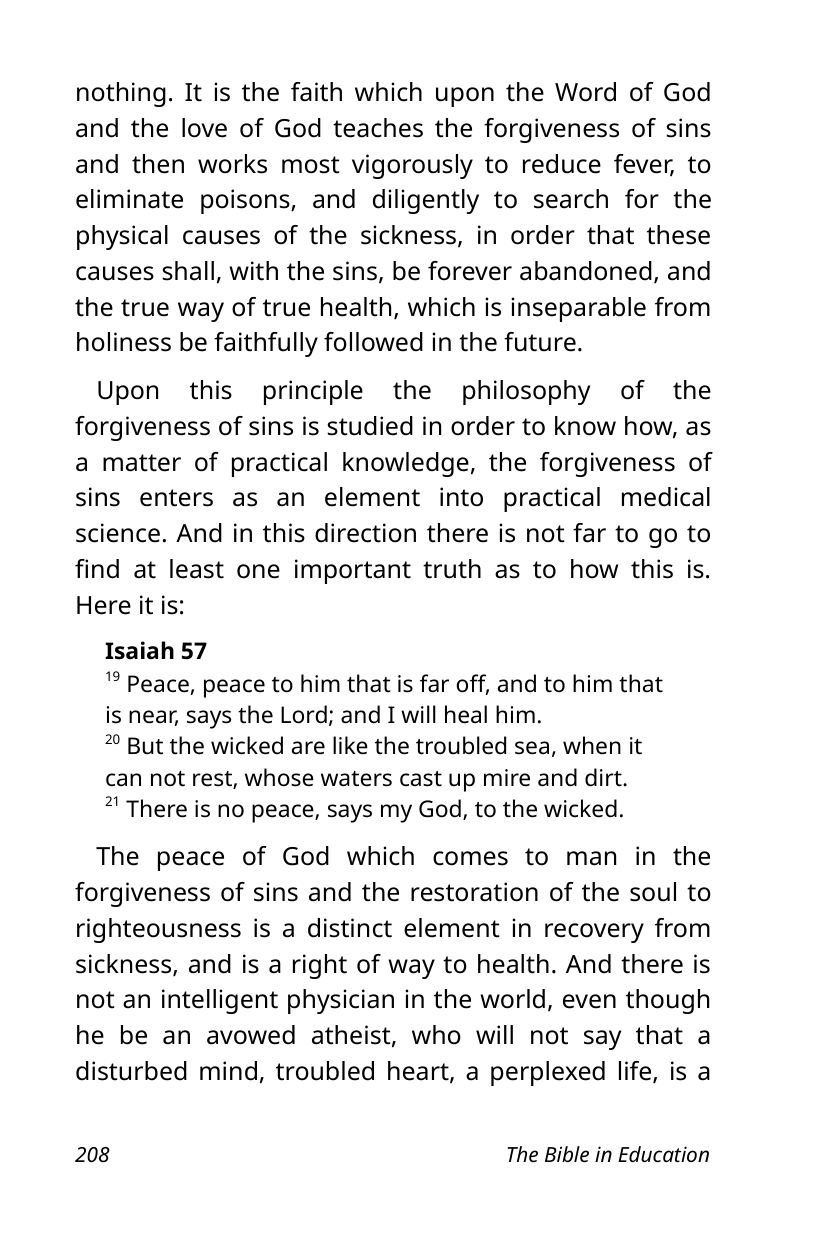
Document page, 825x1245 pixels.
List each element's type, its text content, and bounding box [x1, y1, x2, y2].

text The peace of God which comes to man in the forgiveness of sins and the restoration of the soul to righteousness is a distinct element in recovery from sickness, and is a right of way to health. And there is not an intelligent physician in the world, even though he be an avowed atheist, who will not say that a disturbed mind, troubled heart, a perplexed life, is a [75, 839, 712, 1087]
text 19 Peace, peace to him that is far off, and to him that is near, says the Lord; and I will heal him. [105, 668, 682, 730]
text Isaiah 57 [105, 635, 712, 666]
text Upon this principle the philosophy of the forgiveness of sins is studied in order to know how, as a matter of practical knowledge, the forgiveness of sins enters as an element into practical medical science. And in this direction there is not far to go to find at least one important truth as to how this is. Here it is: [75, 373, 712, 621]
text 21 There is no peace, says my God, to the wicked. [105, 793, 682, 824]
text 20 But the wicked are like the troubled sea, when it can not rest, whose waters cast up mire and dirt. [105, 730, 682, 793]
text nothing. It is the faith which upon the Word of God and the love of God teaches the forgiveness of sins and then works most vigorously to reduce fever, to eliminate poisons, and diligently to search for the physical causes of the sickness, in order that these causes shall, with the sins, be forever abandoned, and the true way of true health, which is inseparable from holiness be faithfully followed in the future. [75, 75, 712, 359]
